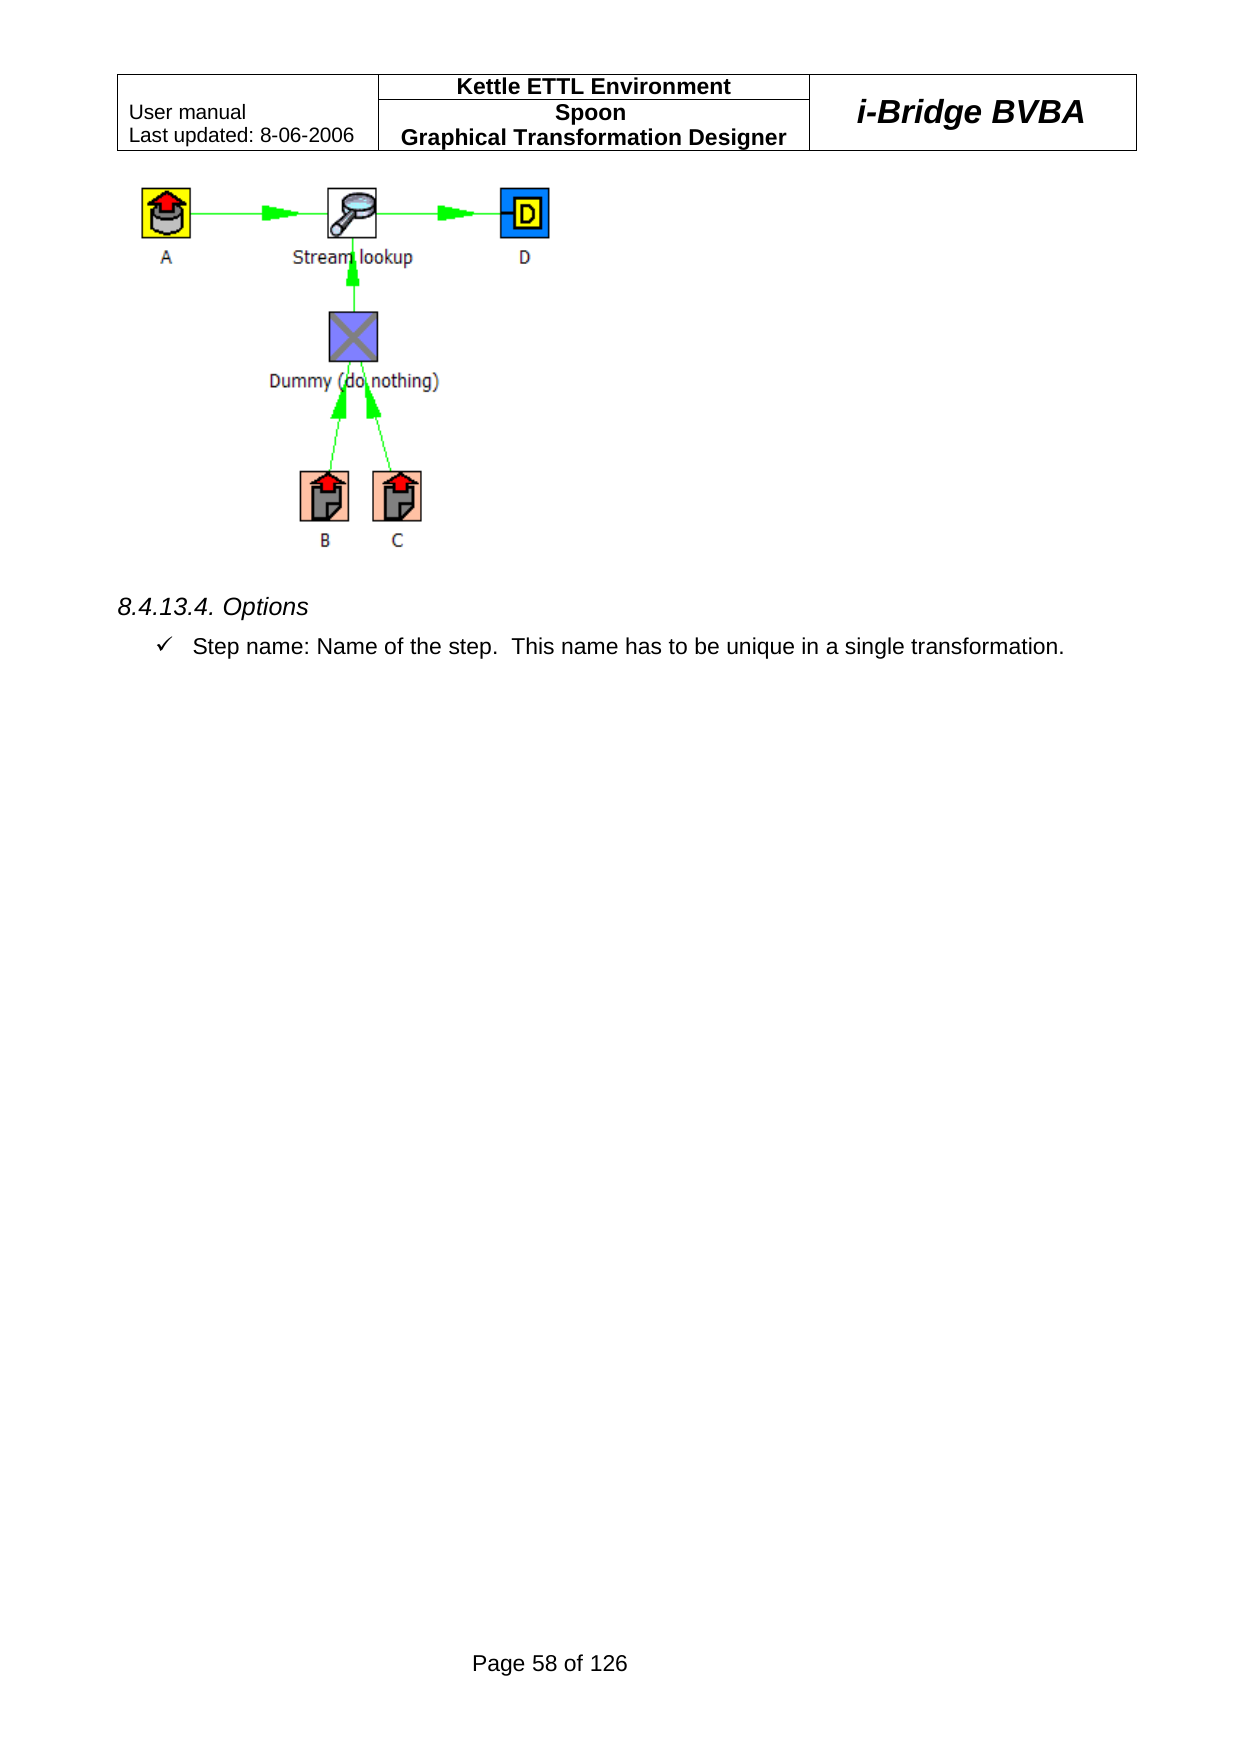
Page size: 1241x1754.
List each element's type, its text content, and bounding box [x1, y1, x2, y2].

list Step name: Name of the step. This name has to be unique in a single transformation. [155, 634, 1137, 659]
subtitle Options [117, 593, 1137, 621]
picture [133, 185, 554, 559]
